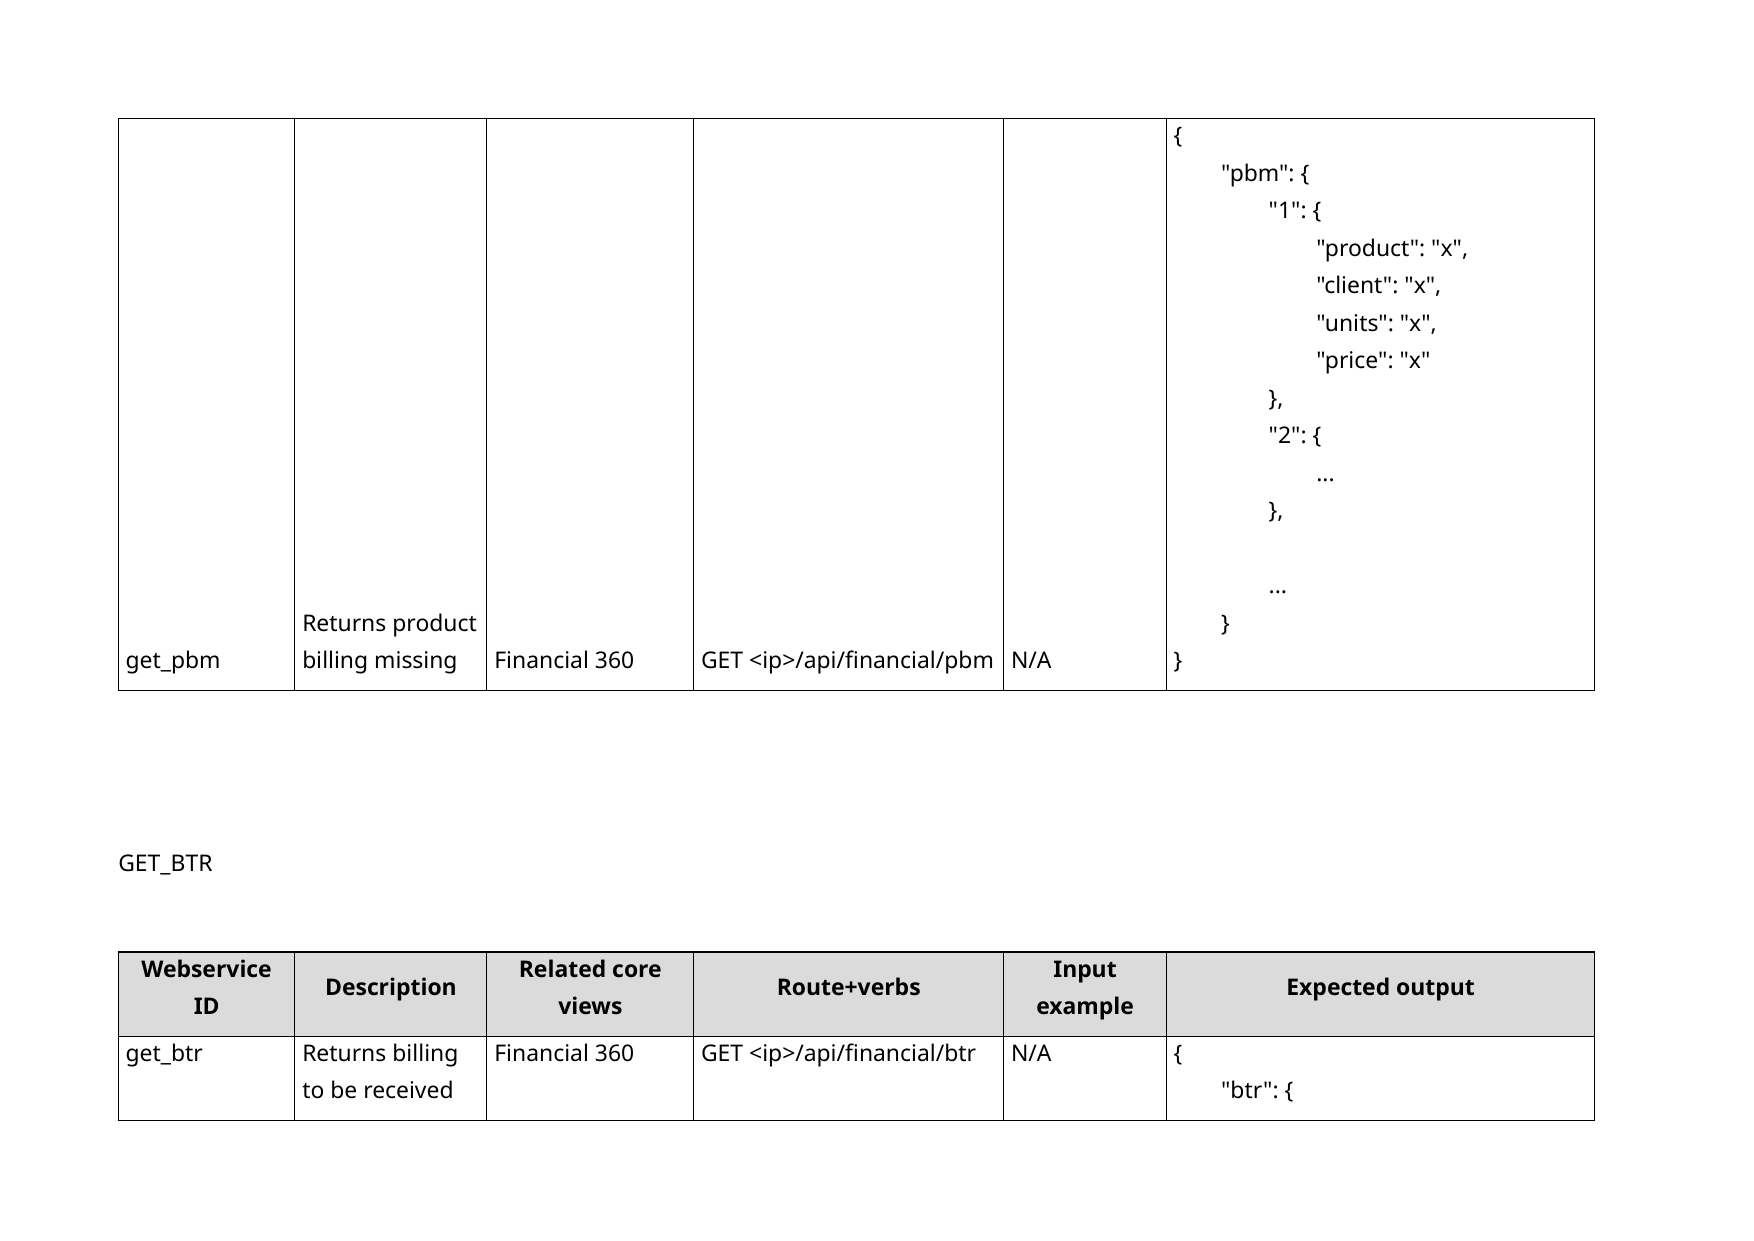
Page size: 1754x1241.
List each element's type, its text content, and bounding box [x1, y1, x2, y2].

table_cell N/A [1004, 119, 1166, 690]
table_header Route+verbs [694, 953, 1003, 1036]
table_cell get_pbm [119, 119, 294, 690]
table_cell GET <ip>/api/financial/pbm [694, 119, 1003, 690]
table_cell GET <ip>/api/financial/btr [694, 1037, 1003, 1120]
table_cell { "pbm": { "1": { "product": "x", "client": "x", "units": "x", "price": "x" }, "2": { ... }, ... } } [1167, 119, 1594, 690]
text GET_BTR [118, 847, 1636, 878]
table_header Webservice ID [119, 953, 294, 1036]
table_cell Returns product billing missing [295, 119, 486, 690]
table_header Description [295, 953, 486, 1036]
table_header Related core views [487, 953, 693, 1036]
table_cell { "btr": { [1167, 1037, 1594, 1120]
table_cell Financial 360 [487, 119, 693, 690]
table_cell Financial 360 [487, 1037, 693, 1120]
table_cell Returns billing to be received [295, 1037, 486, 1120]
table_header Input example [1004, 953, 1166, 1036]
table_header Expected output [1167, 953, 1594, 1036]
table_cell N/A [1004, 1037, 1166, 1120]
table_cell get_btr [119, 1037, 294, 1120]
